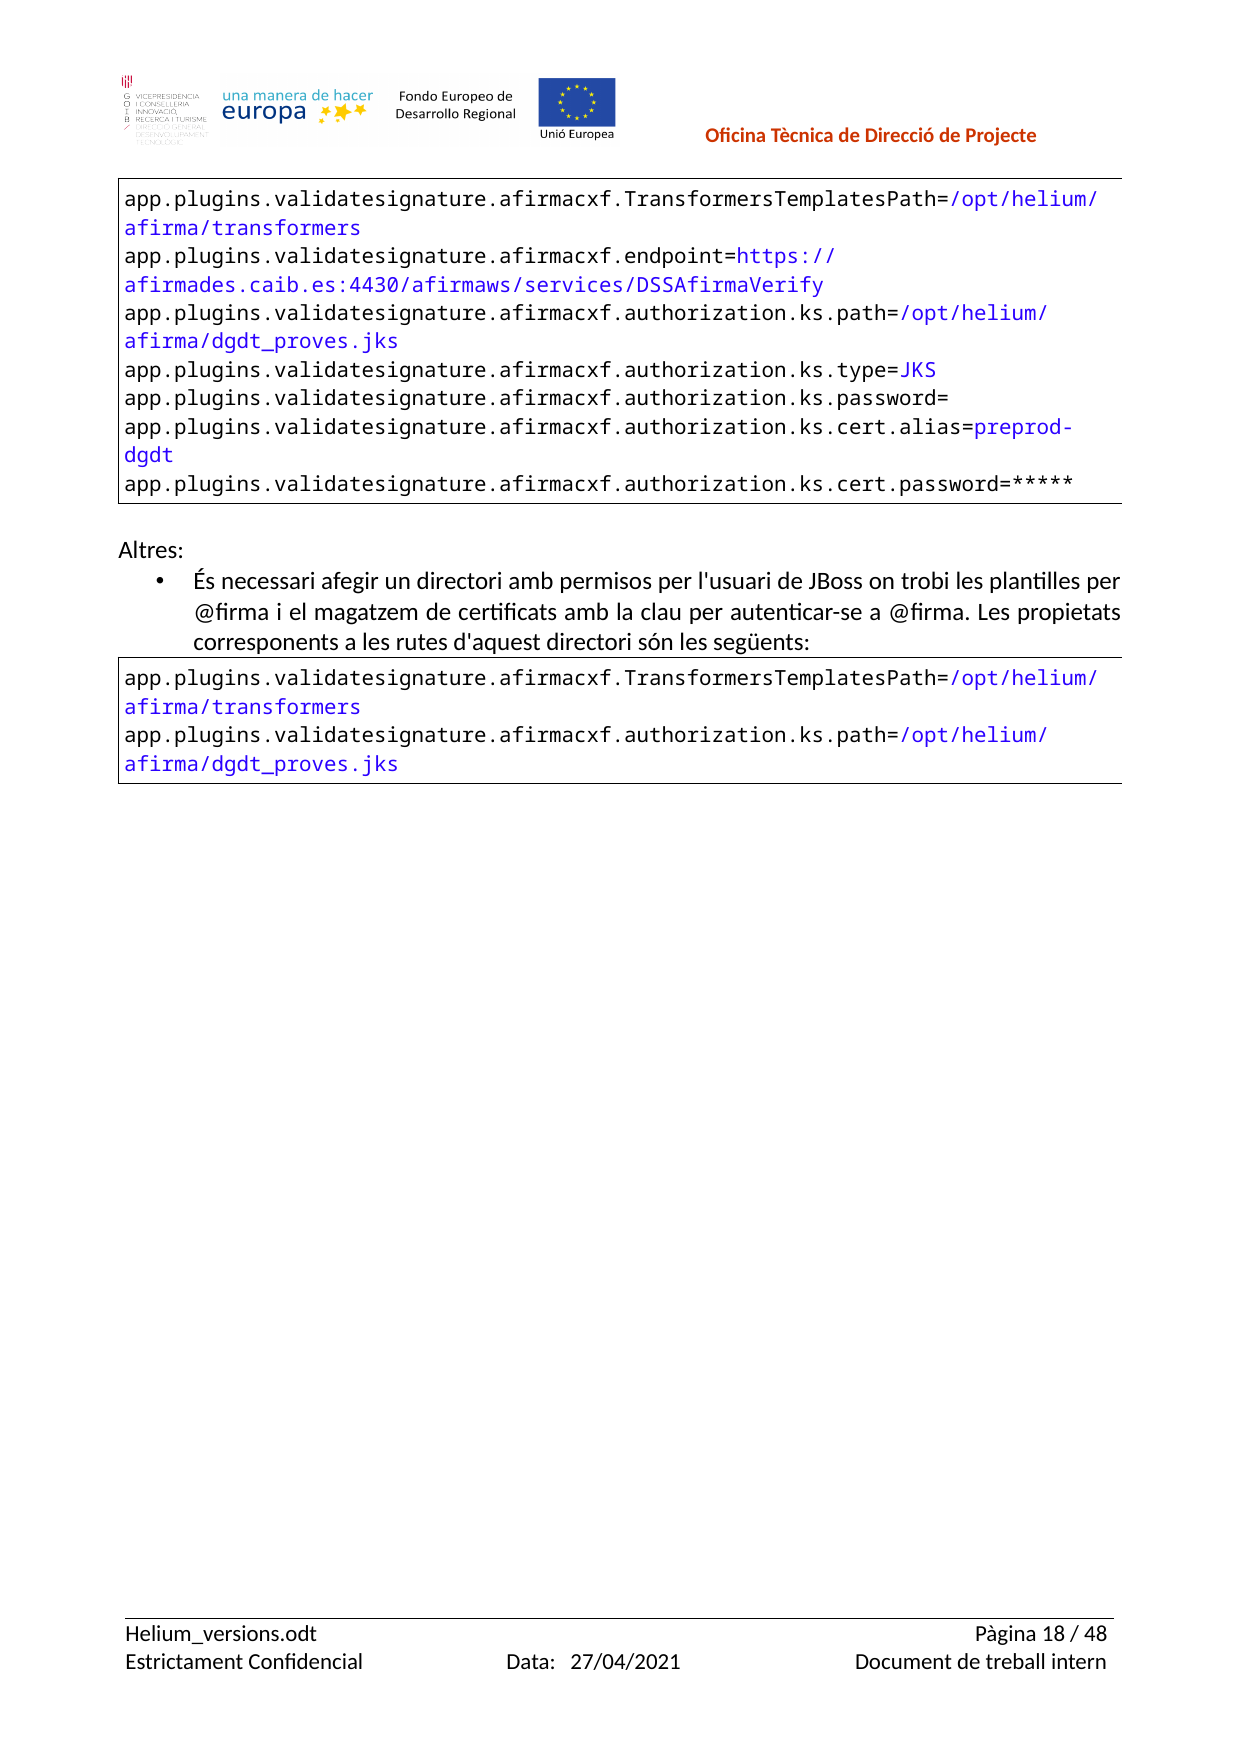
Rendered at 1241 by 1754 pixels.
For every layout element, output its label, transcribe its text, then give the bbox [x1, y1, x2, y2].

picture [118, 73, 213, 147]
picture [219, 73, 621, 147]
list És necessari afegir un directori amb permisos per l'usuari de JBoss on trobi les plantilles per @firma i el magatzem de certificats amb la clau per autenticar-se a @firma. Les propietats corresponents a les rutes d'aquest directori són les següents: [156, 565, 1122, 657]
table_header app.plugins.validatesignature.afirmacxf.TransformersTemplatesPath=/opt/helium/afirma/transformers app.plugins.validatesignature.afirmacxf.authorization.ks.path=/opt/helium/afirma/dgdt_proves.jks [119, 658, 1122, 783]
text Altres: [118, 534, 1122, 565]
table_header app.plugins.validatesignature.afirmacxf.TransformersTemplatesPath=/opt/helium/afirma/transformers app.plugins.validatesignature.afirmacxf.endpoint=https://afirmades.caib.es:4430/afirmaws/services/DSSAfirmaVerify app.plugins.validatesignature.afirmacxf.authorization.ks.path=/opt/helium/afirma/dgdt_proves.jks app.plugins.validatesignature.afirmacxf.authorization.ks.type=JKS app.plugins.validatesignature.afirmacxf.authorization.ks.password= app.plugins.validatesignature.afirmacxf.authorization.ks.cert.alias=preprod-dgdt app.plugins.validatesignature.afirmacxf.authorization.ks.cert.password=***** [119, 179, 1122, 503]
